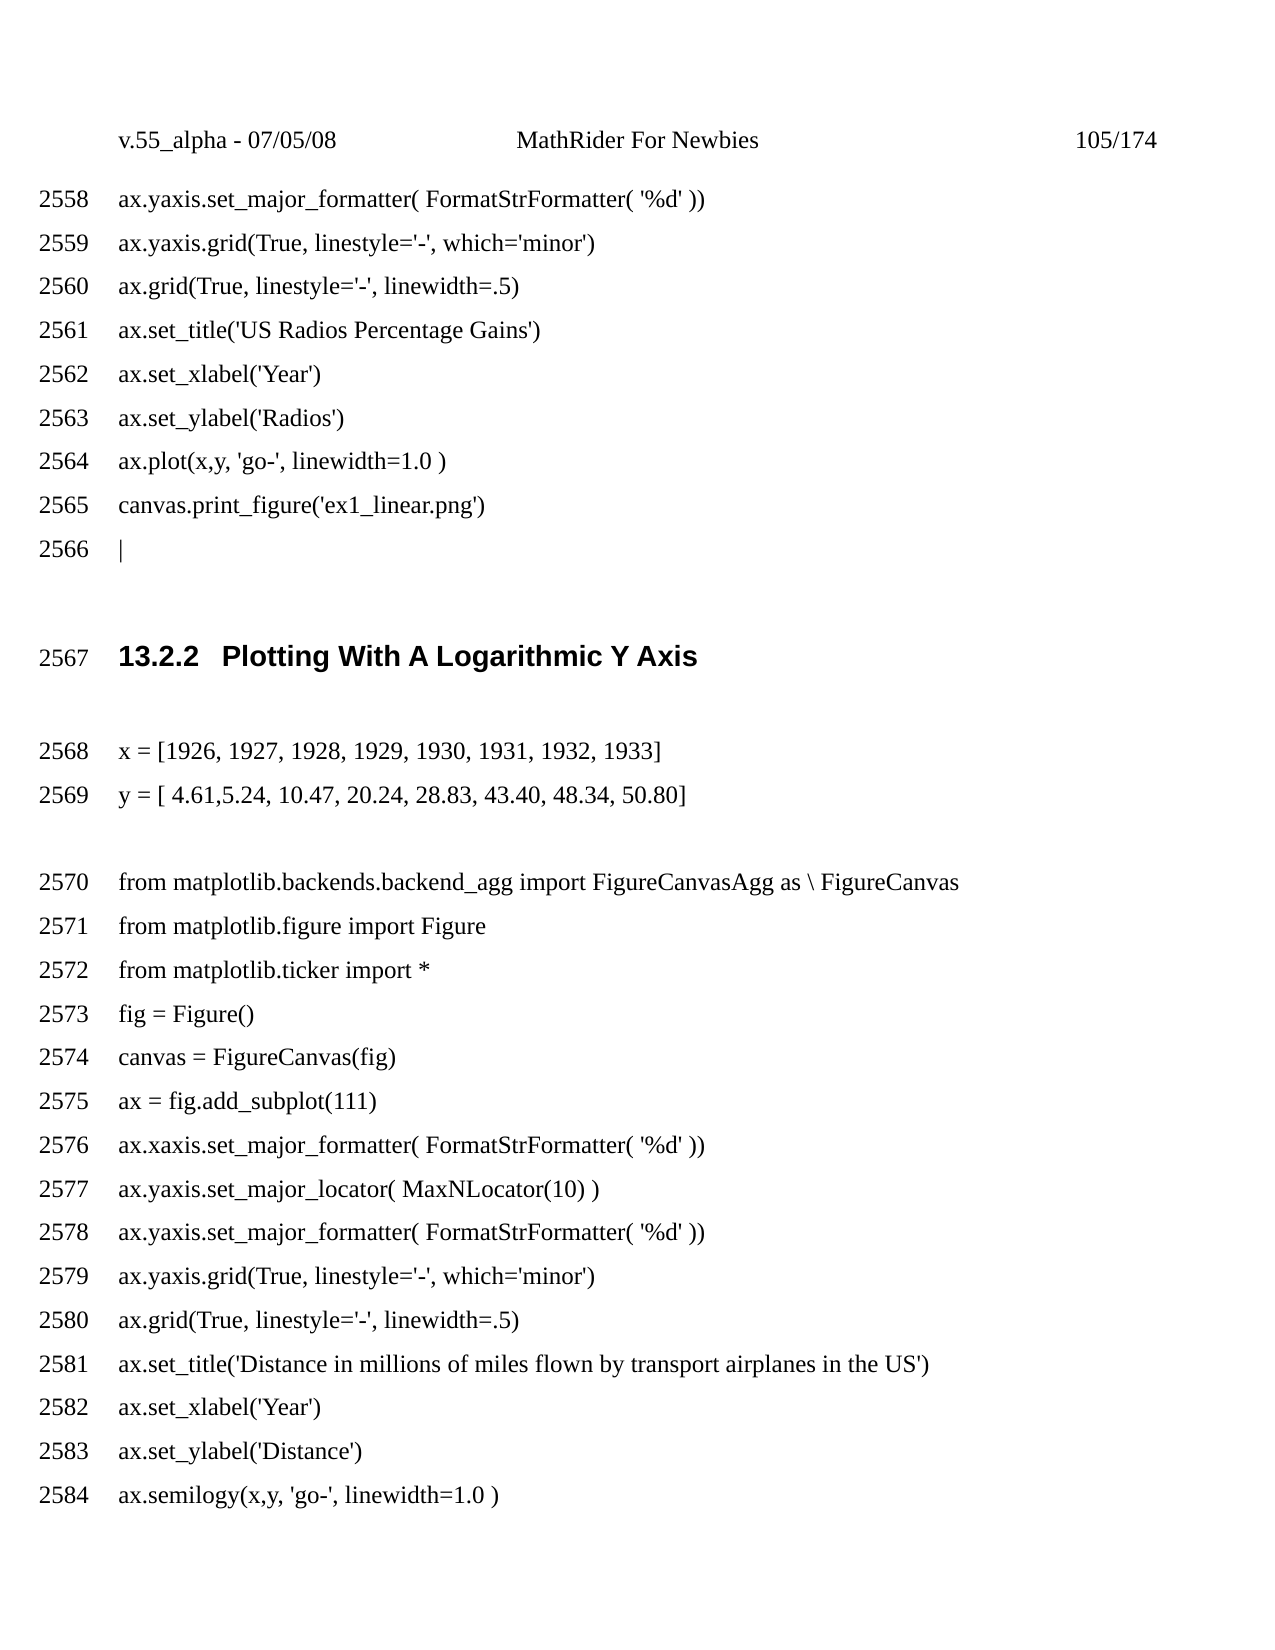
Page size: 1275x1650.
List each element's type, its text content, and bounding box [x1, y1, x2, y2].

text fig = Figure() [118, 999, 1157, 1027]
text ax.yaxis.grid(True, linestyle='-', which='minor') [118, 1261, 1157, 1290]
text ax.semilogy(x,y, 'go-', linewidth=1.0 ) [118, 1480, 1157, 1509]
text from matplotlib.backends.backend_agg import FigureCanvasAgg as \ FigureCanvas [118, 867, 1157, 896]
text ax.set_xlabel('Year') [118, 1392, 1157, 1421]
text ax.set_ylabel('Radios') [118, 403, 1157, 431]
text ax.set_title('Distance in millions of miles flown by transport airplanes in the US') [118, 1349, 1157, 1377]
text y = [ 4.61,5.24, 10.47, 20.24, 28.83, 43.40, 48.34, 50.80] [118, 780, 1157, 809]
text | [118, 534, 1157, 563]
text ax.yaxis.grid(True, linestyle='-', which='minor') [118, 228, 1157, 256]
text canvas = FigureCanvas(fig) [118, 1042, 1157, 1071]
text canvas.print_figure('ex1_linear.png') [118, 490, 1157, 519]
text ax.xaxis.set_major_formatter( FormatStrFormatter( '%d' )) [118, 1130, 1157, 1159]
text from matplotlib.figure import Figure [118, 911, 1157, 940]
subtitle Plotting With A Logarithmic Y Axis [118, 639, 1157, 672]
text ax.set_ylabel('Distance') [118, 1436, 1157, 1465]
text ax.yaxis.set_major_formatter( FormatStrFormatter( '%d' )) [118, 1217, 1157, 1246]
text ax.plot(x,y, 'go-', linewidth=1.0 ) [118, 446, 1157, 475]
text ax = fig.add_subplot(111) [118, 1086, 1157, 1115]
text ax.set_xlabel('Year') [118, 359, 1157, 388]
text from matplotlib.ticker import * [118, 955, 1157, 984]
text x = [1926, 1927, 1928, 1929, 1930, 1931, 1932, 1933] [118, 736, 1157, 765]
text ax.yaxis.set_major_locator( MaxNLocator(10) ) [118, 1174, 1157, 1202]
text ax.yaxis.set_major_formatter( FormatStrFormatter( '%d' )) [118, 184, 1157, 213]
text ax.set_title('US Radios Percentage Gains') [118, 315, 1157, 344]
text ax.grid(True, linestyle='-', linewidth=.5) [118, 271, 1157, 300]
text ax.grid(True, linestyle='-', linewidth=.5) [118, 1305, 1157, 1334]
